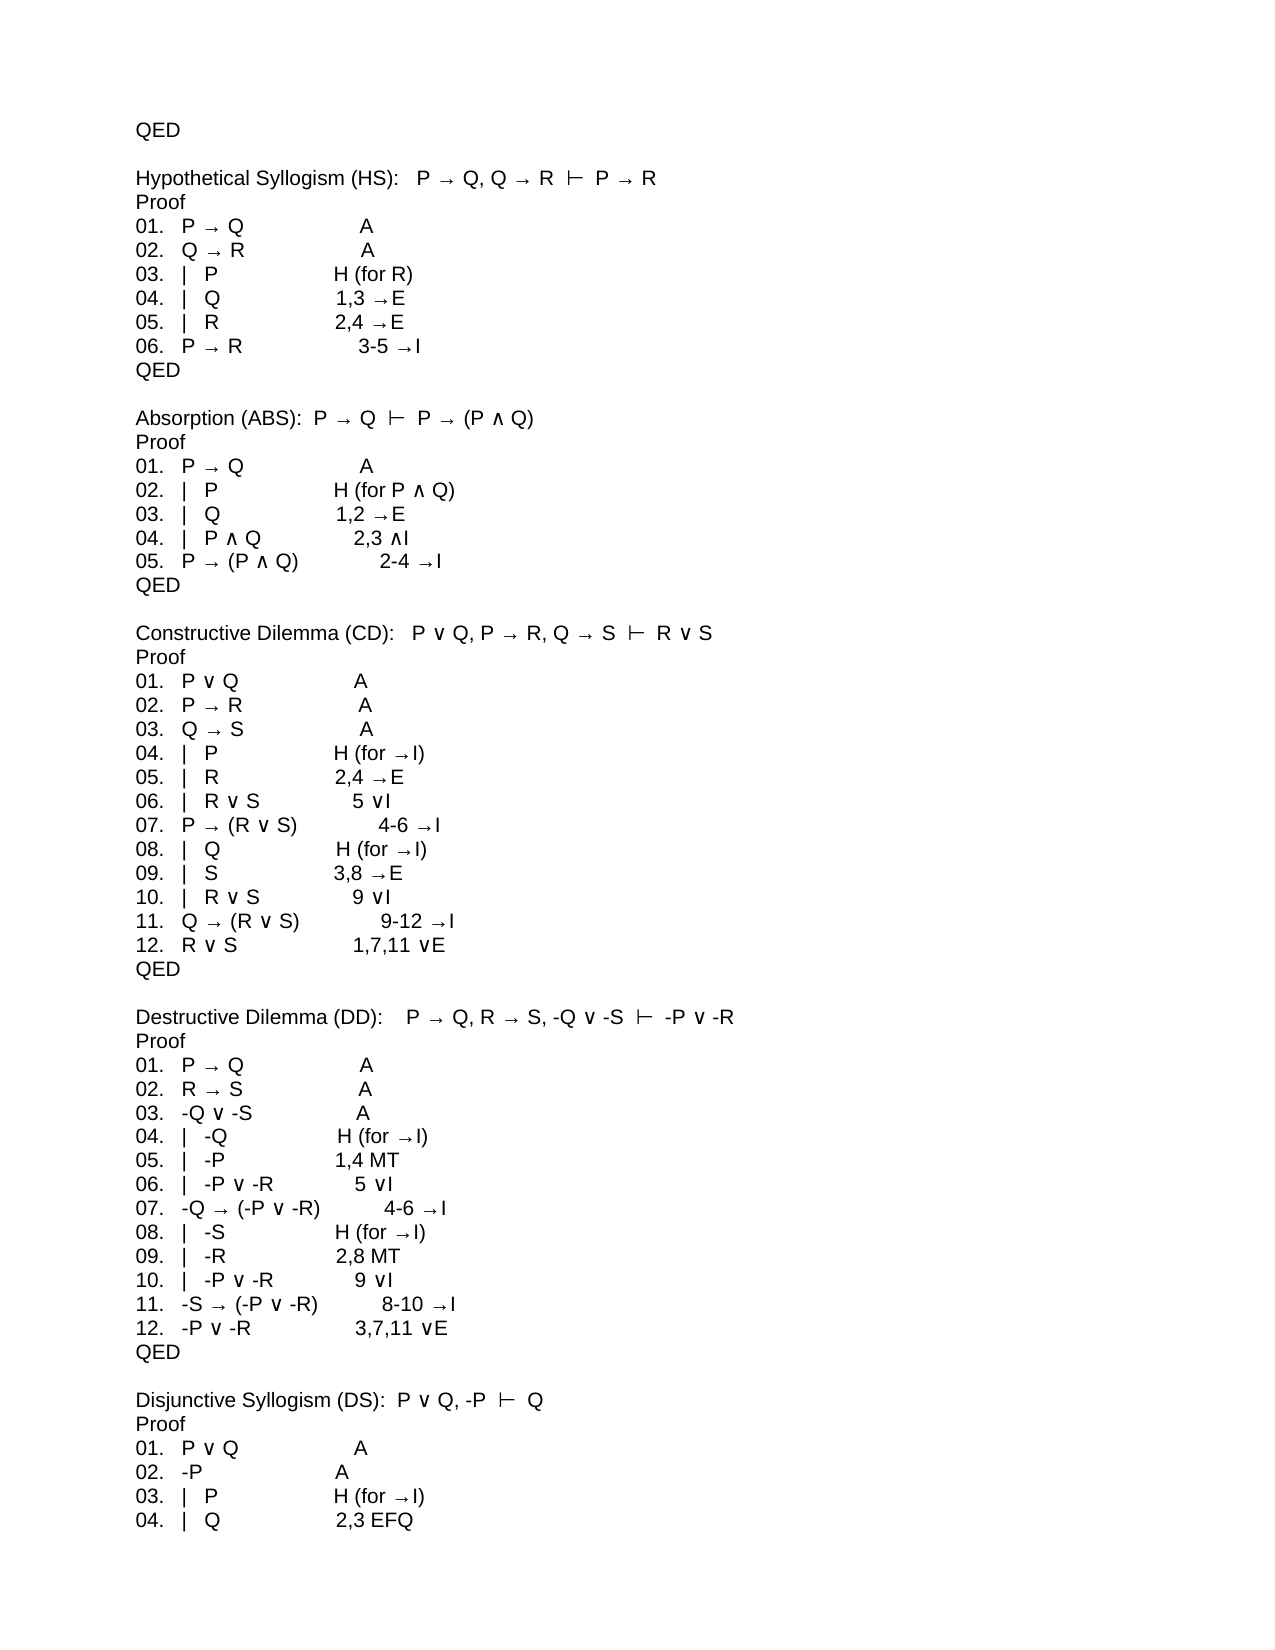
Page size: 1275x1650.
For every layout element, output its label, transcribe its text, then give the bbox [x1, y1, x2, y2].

text 05. | R 2,4 →E [118, 765, 1157, 789]
text 09. | -R 2,8 MT [118, 1244, 1157, 1268]
text 01. P ∨ Q A [118, 669, 1157, 693]
text 11. -S → (-P ∨ -R) 8-10 →I [118, 1292, 1157, 1316]
text 03. Q → S A [118, 717, 1157, 741]
text Constructive Dilemma (CD): P ∨ Q, P → R, Q → S ⊢ R ∨ S [118, 621, 1157, 645]
text 03. -Q ∨ -S A [118, 1100, 1157, 1124]
text Proof [118, 429, 1157, 453]
text 09. | S 3,8 →E [118, 861, 1157, 885]
text 06. | R ∨ S 5 ∨I [118, 789, 1157, 813]
text 03. | P H (for →I) [118, 1484, 1157, 1508]
text 02. | P H (for P ∧ Q) [118, 477, 1157, 501]
text QED [118, 573, 1157, 597]
text 12. R ∨ S 1,7,11 ∨E [118, 933, 1157, 957]
text Proof [118, 645, 1157, 669]
text 03. | Q 1,2 →E [118, 501, 1157, 525]
text 06. | -P ∨ -R 5 ∨I [118, 1172, 1157, 1196]
text 02. P → R A [118, 693, 1157, 717]
text 01. P → Q A [118, 1052, 1157, 1076]
text 04. | Q 2,3 EFQ [118, 1508, 1157, 1532]
text Hypothetical Syllogism (HS): P → Q, Q → R ⊢ P → R [118, 166, 1157, 190]
text QED [118, 1340, 1157, 1364]
text Disjunctive Syllogism (DS): P ∨ Q, -P ⊢ Q [118, 1388, 1157, 1412]
text Destructive Dilemma (DD): P → Q, R → S, -Q ∨ -S ⊢ -P ∨ -R [118, 1004, 1157, 1028]
text 04. | P H (for →I) [118, 741, 1157, 765]
text 08. | Q H (for →I) [118, 837, 1157, 861]
text 04. | Q 1,3 →E [118, 286, 1157, 310]
text 12. -P ∨ -R 3,7,11 ∨E [118, 1316, 1157, 1340]
text 02. -P A [118, 1460, 1157, 1484]
text 05. | R 2,4 →E [118, 310, 1157, 334]
text 01. P → Q A [118, 453, 1157, 477]
text 02. Q → R A [118, 238, 1157, 262]
text 03. | P H (for R) [118, 262, 1157, 286]
text 01. P ∨ Q A [118, 1436, 1157, 1460]
text 11. Q → (R ∨ S) 9-12 →I [118, 909, 1157, 933]
text 07. P → (R ∨ S) 4-6 →I [118, 813, 1157, 837]
text 10. | -P ∨ -R 9 ∨I [118, 1268, 1157, 1292]
text 05. | -P 1,4 MT [118, 1148, 1157, 1172]
text QED [118, 118, 1157, 142]
text QED [118, 358, 1157, 382]
text 10. | R ∨ S 9 ∨I [118, 885, 1157, 909]
text Proof [118, 1412, 1157, 1436]
text Absorption (ABS): P → Q ⊢ P → (P ∧ Q) [118, 406, 1157, 429]
text Proof [118, 1028, 1157, 1052]
text 01. P → Q A [118, 214, 1157, 238]
text 07. -Q → (-P ∨ -R) 4-6 →I [118, 1196, 1157, 1220]
text 04. | P ∧ Q 2,3 ∧I [118, 525, 1157, 549]
text Proof [118, 190, 1157, 214]
text QED [118, 957, 1157, 981]
text 08. | -S H (for →I) [118, 1220, 1157, 1244]
text 06. P → R 3-5 →I [118, 334, 1157, 358]
text 05. P → (P ∧ Q) 2-4 →I [118, 549, 1157, 573]
text 04. | -Q H (for →I) [118, 1124, 1157, 1148]
text 02. R → S A [118, 1076, 1157, 1100]
